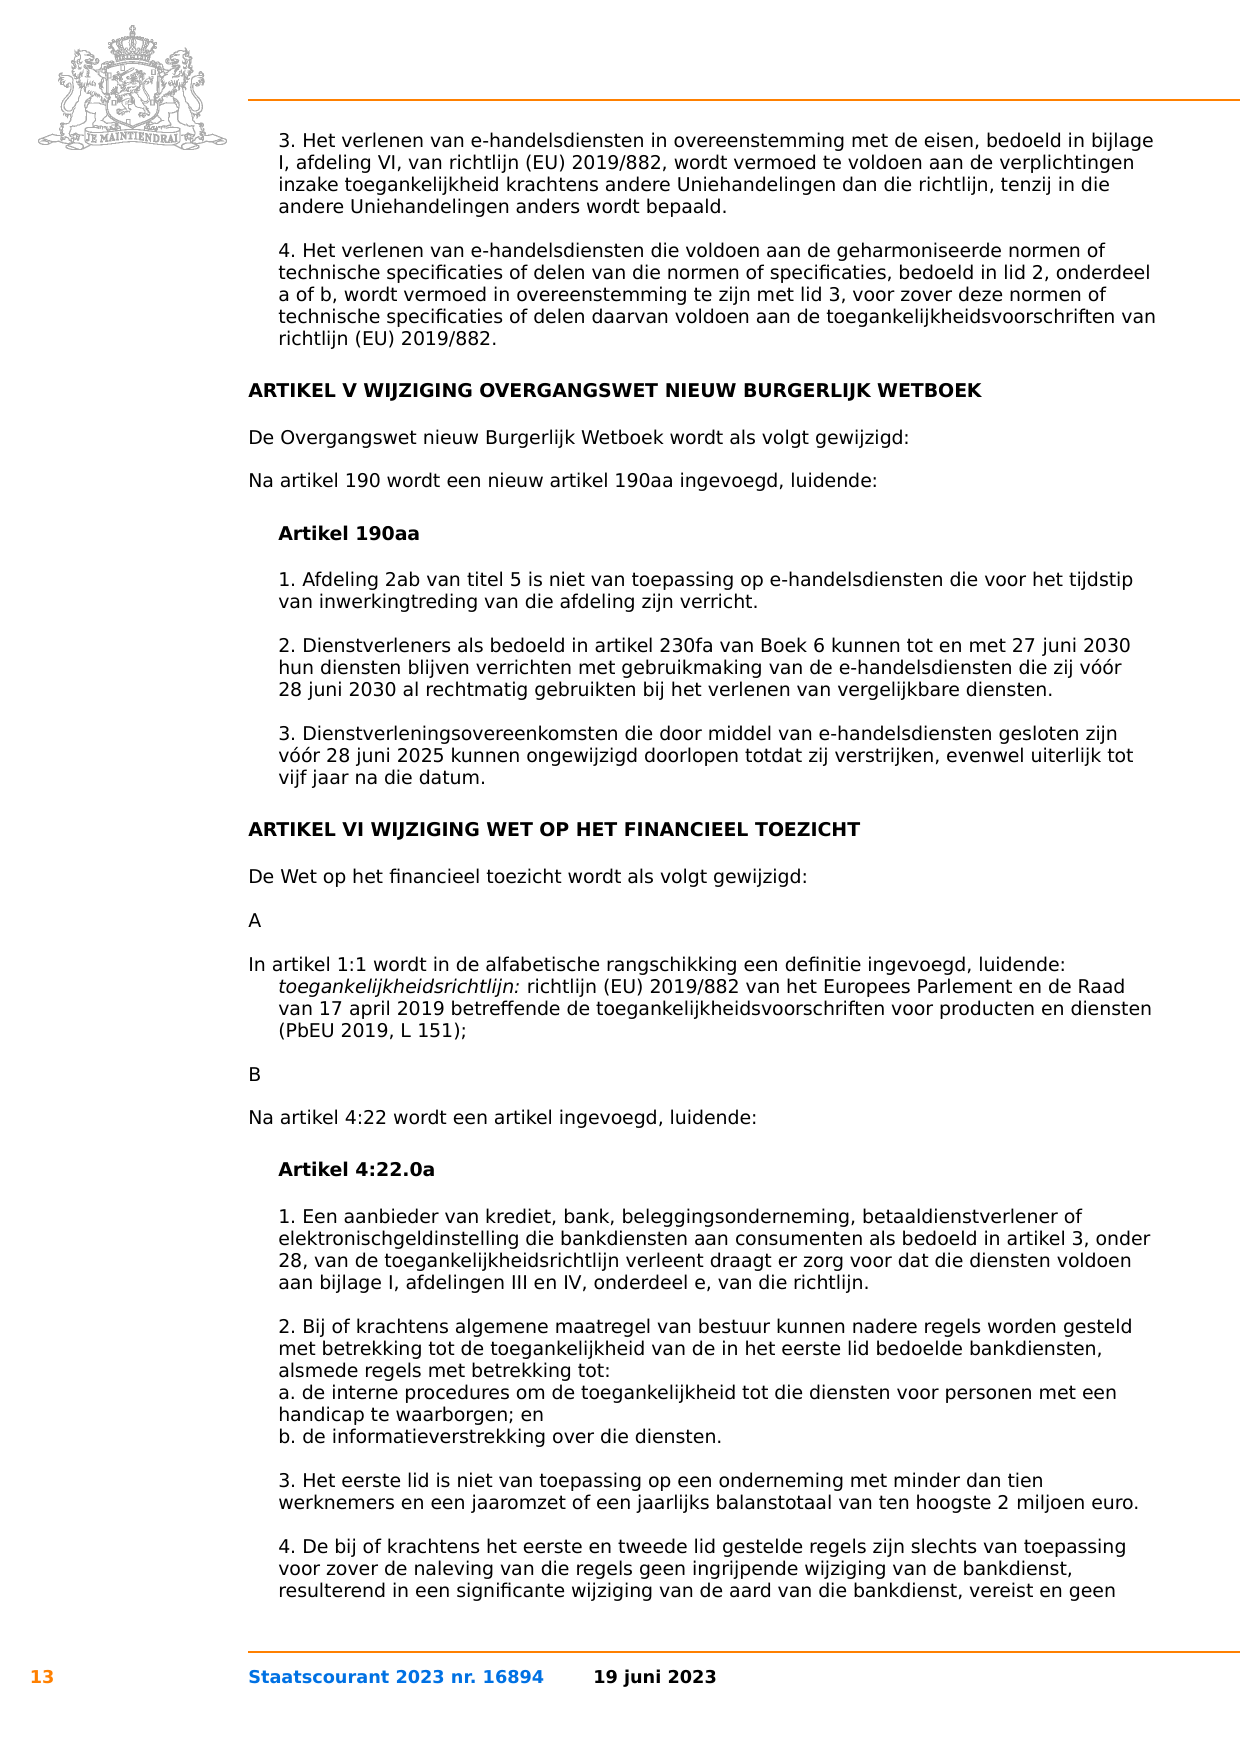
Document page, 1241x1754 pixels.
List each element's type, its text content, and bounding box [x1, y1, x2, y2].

text b. de informatieverstrekking over die diensten. [278, 1426, 1163, 1448]
text 2. Bij of krachtens algemene maatregel van bestuur kunnen nadere regels worden gesteld met betrekking tot de toegankelijkheid van de in het eerste lid bedoelde bankdiensten, alsmede regels met betrekking tot: [278, 1316, 1163, 1382]
text In artikel 1:1 wordt in de alfabetische rangschikking een definitie ingevoegd, luidende: [248, 954, 1163, 976]
text Na artikel 4:22 wordt een artikel ingevoegd, luidende: [248, 1107, 1163, 1129]
text 2. Dienstverleners als bedoeld in artikel 230fa van Boek 6 kunnen tot en met 27 juni 2030 hun diensten blijven verrichten met gebruikmaking van de e-handelsdiensten die zij vóór 28 juni 2030 al rechtmatig gebruikten bij het verlenen van vergelijkbare diensten. [278, 635, 1163, 701]
subtitle ARTIKEL V WIJZIGING OVERGANGSWET NIEUW BURGERLIJK WETBOEK [248, 379, 1163, 402]
picture [38, 25, 227, 150]
text De Wet op het financieel toezicht wordt als volgt gewijzigd: [248, 866, 1163, 888]
text 1. Afdeling 2ab van titel 5 is niet van toepassing op e-handelsdiensten die voor het tijdstip van inwerkingtreding van die afdeling zijn verricht. [278, 569, 1163, 613]
subtitle ARTIKEL VI WIJZIGING WET OP HET FINANCIEEL TOEZICHT [248, 819, 1163, 841]
text 1. Een aanbieder van krediet, bank, beleggingsonderneming, betaaldienstverlener of elektronischgeldinstelling die bankdiensten aan consumenten als bedoeld in artikel 3, onder 28, van de toegankelijkheidsrichtlijn verleent draagt er zorg voor dat die diensten voldoen aan bijlage I, afdelingen III en IV, onderdeel e, van die richtlijn. [278, 1206, 1163, 1294]
text a. de interne procedures om de toegankelijkheid tot die diensten voor personen met een handicap te waarborgen; en [278, 1382, 1163, 1426]
text A [248, 910, 1163, 932]
text 3. Het verlenen van e-handelsdiensten in overeenstemming met de eisen, bedoeld in bijlage I, afdeling VI, van richtlijn (EU) 2019/882, wordt vermoed te voldoen aan de verplichtingen inzake toegankelijkheid krachtens andere Uniehandelingen dan die richtlijn, tenzij in die andere Uniehandelingen anders wordt bepaald. [278, 130, 1163, 218]
text toegankelijkheidsrichtlijn: richtlijn (EU) 2019/882 van het Europees Parlement en de Raad van 17 april 2019 betreffende de toegankelijkheidsvoorschriften voor producten en diensten (PbEU 2019, L 151); [278, 976, 1163, 1042]
text 3. Het eerste lid is niet van toepassing op een onderneming met minder dan tien werknemers en een jaaromzet of een jaarlijks balanstotaal van ten hoogste 2 miljoen euro. [278, 1470, 1163, 1514]
text Na artikel 190 wordt een nieuw artikel 190aa ingevoegd, luidende: [248, 470, 1163, 492]
text 3. Dienstverleningsovereenkomsten die door middel van e-handelsdiensten gesloten zijn vóór 28 juni 2025 kunnen ongewijzigd doorlopen totdat zij verstrijken, evenwel uiterlijk tot vijf jaar na die datum. [278, 723, 1163, 789]
text 4. Het verlenen van e-handelsdiensten die voldoen aan de geharmoniseerde normen of technische specificaties of delen van die normen of specificaties, bedoeld in lid 2, onderdeel a of b, wordt vermoed in overeenstemming te zijn met lid 3, voor zover deze normen of technische specificaties of delen daarvan voldoen aan de toegankelijkheidsvoorschriften van richtlijn (EU) 2019/882. [278, 240, 1163, 349]
text 4. De bij of krachtens het eerste en tweede lid gestelde regels zijn slechts van toepassing voor zover de naleving van die regels geen ingrijpende wijziging van de bankdienst, resulterend in een significante wijziging van de aard van die bankdienst, vereist en geen [278, 1536, 1163, 1602]
subtitle Artikel 4:22.0a [278, 1159, 1163, 1181]
subtitle Artikel 190aa [278, 522, 1163, 544]
text De Overgangswet nieuw Burgerlijk Wetboek wordt als volgt gewijzigd: [248, 427, 1163, 448]
text B [248, 1063, 1163, 1085]
